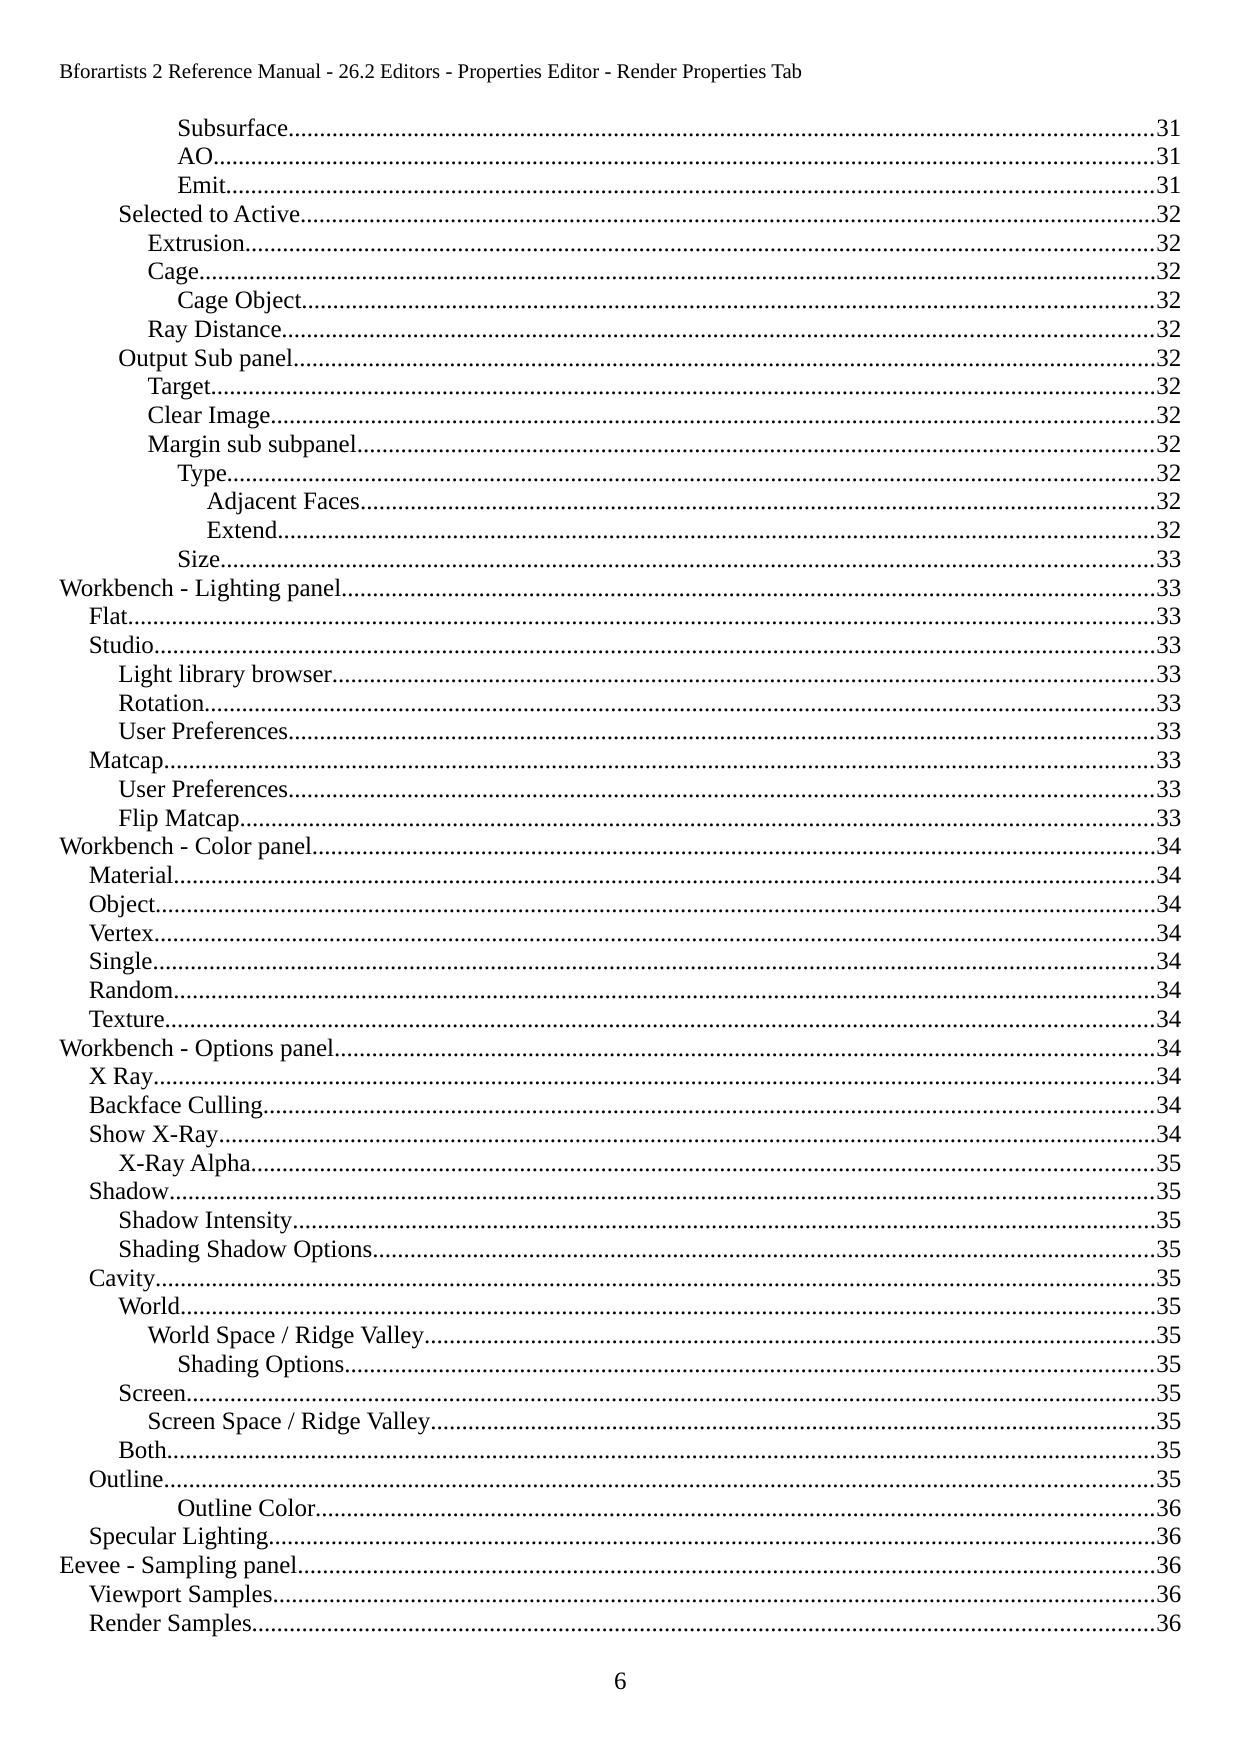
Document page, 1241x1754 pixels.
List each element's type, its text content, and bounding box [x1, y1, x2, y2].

text Viewport Samples 36 [88, 1579, 1181, 1608]
text X Ray 34 [88, 1061, 1181, 1090]
text Texture 34 [88, 1004, 1181, 1033]
text Both 35 [118, 1435, 1181, 1464]
text Outline Color 36 [177, 1493, 1181, 1521]
text Size 33 [177, 544, 1181, 573]
text Workbench - Options panel 34 [59, 1033, 1181, 1061]
text Shading Options 35 [177, 1349, 1181, 1378]
text Light library browser 33 [118, 659, 1181, 688]
text Extrusion 32 [147, 228, 1181, 256]
text Workbench - Color panel 34 [59, 831, 1181, 860]
text AO 31 [177, 141, 1181, 170]
text X-Ray Alpha 35 [118, 1148, 1181, 1176]
text Clear Image 32 [147, 400, 1181, 429]
text User Preferences 33 [118, 774, 1181, 803]
text Eevee - Sampling panel 36 [59, 1550, 1181, 1579]
text Backface Culling 34 [88, 1090, 1181, 1119]
text World 35 [118, 1291, 1181, 1320]
text Cavity 35 [88, 1263, 1181, 1291]
text Object 34 [88, 889, 1181, 918]
text Type 32 [177, 458, 1181, 486]
text Render Samples 36 [88, 1608, 1181, 1636]
text Adjacent Faces 32 [206, 486, 1181, 515]
text User Preferences 33 [118, 716, 1181, 745]
text Shadow 35 [88, 1176, 1181, 1205]
text Single 34 [88, 946, 1181, 975]
text Ray Distance 32 [147, 314, 1181, 343]
text Target 32 [147, 371, 1181, 400]
text Shading Shadow Options 35 [118, 1234, 1181, 1263]
text Matcap 33 [88, 745, 1181, 774]
text Studio 33 [88, 630, 1181, 659]
text Outline 35 [88, 1464, 1181, 1493]
text Flat 33 [88, 601, 1181, 630]
text Subsurface 31 [177, 113, 1181, 141]
text Vertex 34 [88, 918, 1181, 946]
text Material 34 [88, 860, 1181, 889]
text Selected to Active 32 [118, 199, 1181, 228]
text Screen 35 [118, 1378, 1181, 1406]
text Random 34 [88, 975, 1181, 1004]
text Show X-Ray 34 [88, 1119, 1181, 1148]
text Shadow Intensity 35 [118, 1205, 1181, 1234]
text Extend 32 [206, 515, 1181, 544]
text Margin sub subpanel 32 [147, 429, 1181, 458]
text Rotation 33 [118, 688, 1181, 716]
text Screen Space / Ridge Valley 35 [147, 1406, 1181, 1435]
text Output Sub panel 32 [118, 343, 1181, 371]
text Cage Object 32 [177, 285, 1181, 314]
text Emit 31 [177, 170, 1181, 199]
text Flip Matcap 33 [118, 803, 1181, 831]
text World Space / Ridge Valley 35 [147, 1320, 1181, 1349]
text Cage 32 [147, 256, 1181, 285]
text Workbench - Lighting panel 33 [59, 573, 1181, 601]
text Specular Lighting 36 [88, 1521, 1181, 1550]
